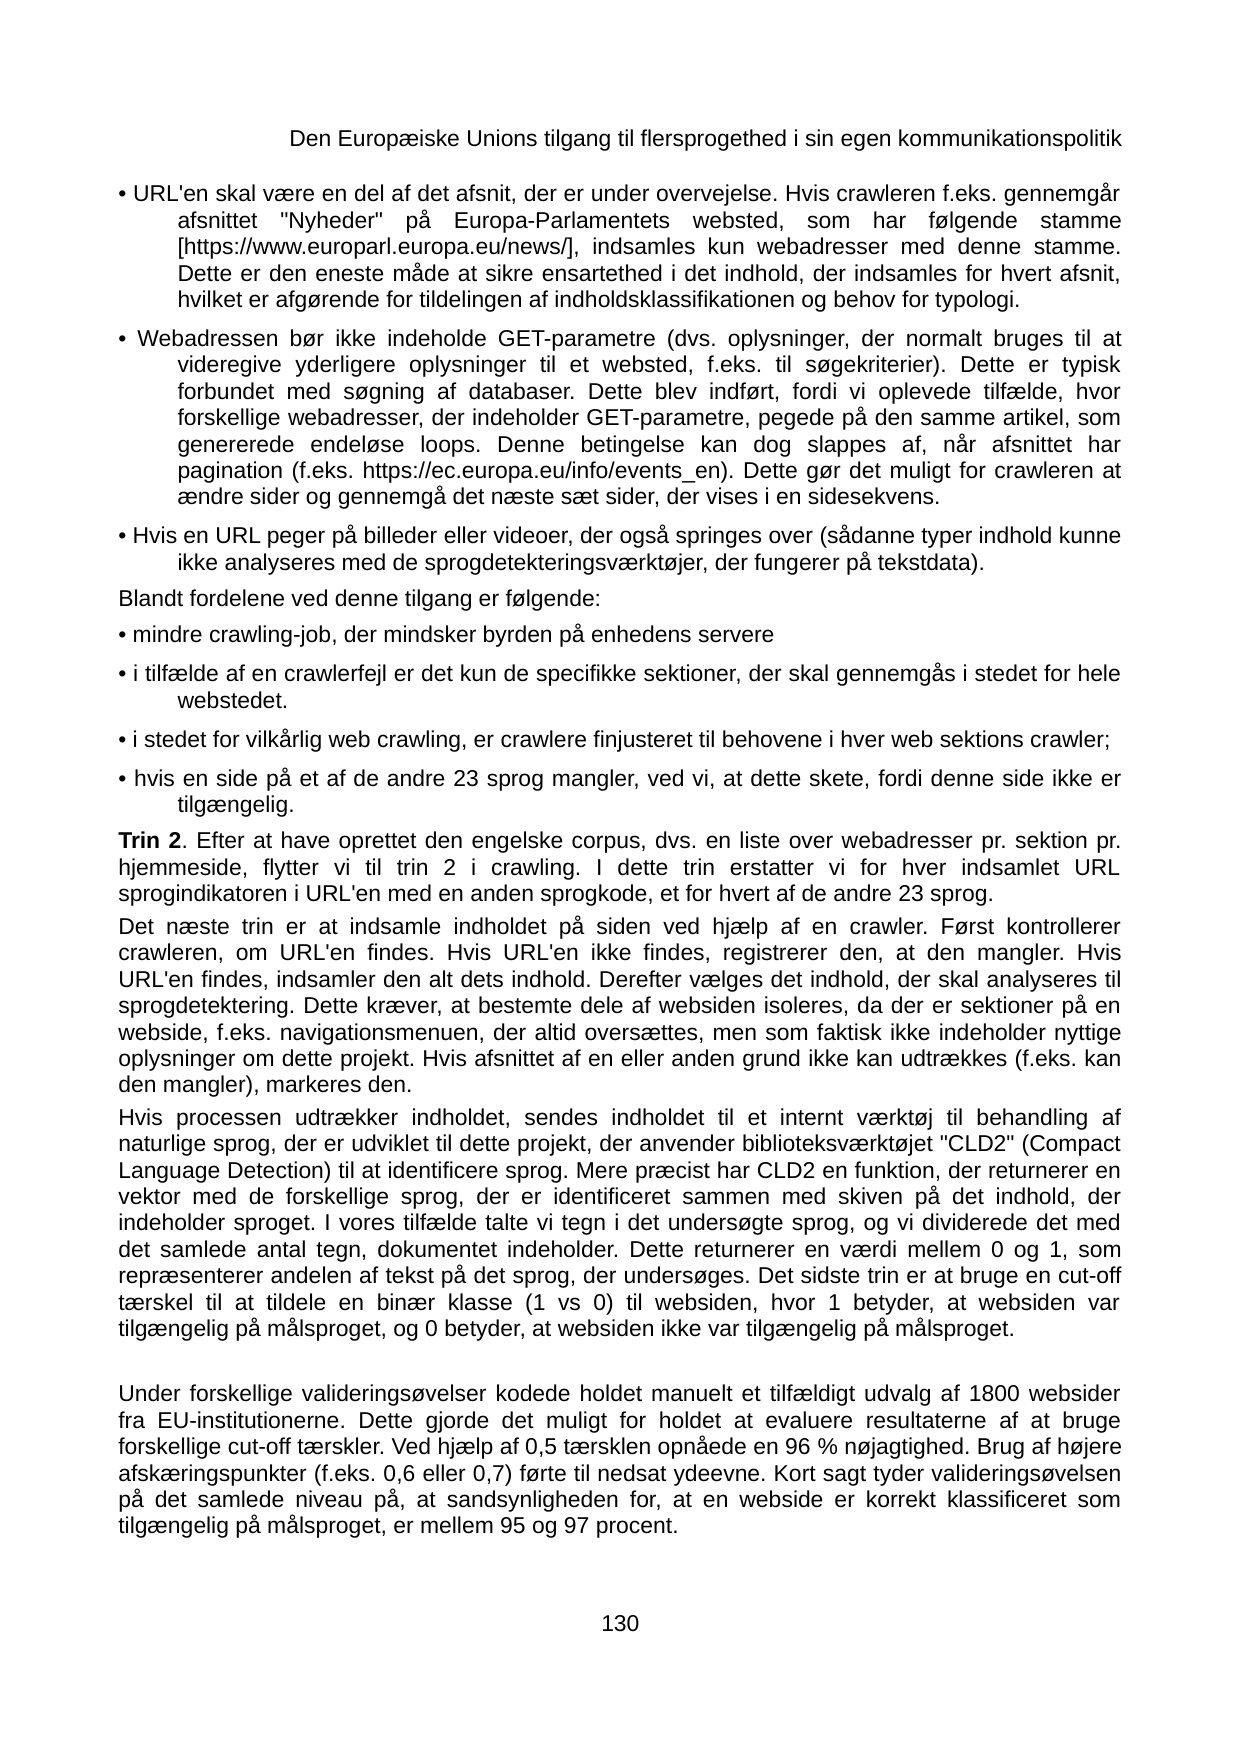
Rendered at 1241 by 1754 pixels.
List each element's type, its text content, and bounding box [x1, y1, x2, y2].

text • Hvis en URL peger på billeder eller videoer, der også springes over (sådanne typer indhold kunne ikke analyseres med de sprogdetekteringsværktøjer, der fungerer på tekstdata). [118, 522, 1122, 575]
text • mindre crawling-job, der mindsker byrden på enhedens servere [118, 621, 1122, 647]
text • hvis en side på et af de andre 23 sprog mangler, ved vi, at dette skete, fordi denne side ikke er tilgængelig. [118, 765, 1122, 818]
text • i tilfælde af en crawlerfejl er det kun de specifikke sektioner, der skal gennemgås i stedet for hele webstedet. [118, 660, 1122, 713]
text • i stedet for vilkårlig web crawling, er crawlere finjusteret til behovene i hver web sektions crawler; [118, 726, 1122, 752]
text Under forskellige valideringsøvelser kodede holdet manuelt et tilfældigt udvalg af 1800 websider fra EU-institutionerne. Dette gjorde det muligt for holdet at evaluere resultaterne af at bruge forskellige cut-off tærskler. Ved hjælp af 0,5 tærsklen opnåede en 96 % nøjagtighed. Brug af højere afskæringspunkter (f.eks. 0,6 eller 0,7) førte til nedsat ydeevne. Kort sagt tyder valideringsøvelsen på det samlede niveau på, at sandsynligheden for, at en webside er korrekt klassificeret som tilgængelig på målsproget, er mellem 95 og 97 procent. [118, 1380, 1122, 1538]
text • URL'en skal være en del af det afsnit, der er under overvejelse. Hvis crawleren f.eks. gennemgår afsnittet "Nyheder" på Europa-Parlamentets websted, som har følgende stamme [https://www.europarl.europa.eu/news/], indsamles kun webadresser med denne stamme. Dette er den eneste måde at sikre ensartethed i det indhold, der indsamles for hvert afsnit, hvilket er afgørende for tildelingen af indholdsklassifikationen og behov for typologi. [118, 180, 1122, 312]
text Trin 2. Efter at have oprettet den engelske corpus, dvs. en liste over webadresser pr. sektion pr. hjemmeside, flytter vi til trin 2 i crawling. I dette trin erstatter vi for hver indsamlet URL sprogindikatoren i URL'en med en anden sprogkode, et for hvert af de andre 23 sprog. [118, 827, 1122, 907]
text Blandt fordelene ved denne tilgang er følgende: [118, 585, 1122, 611]
text • Webadressen bør ikke indeholde GET-parametre (dvs. oplysninger, der normalt bruges til at videregive yderligere oplysninger til et websted, f.eks. til søgekriterier). Dette er typisk forbundet med søgning af databaser. Dette blev indført, fordi vi oplevede tilfælde, hvor forskellige webadresser, der indeholder GET-parametre, pegede på den samme artikel, som genererede endeløse loops. Denne betingelse kan dog slappes af, når afsnittet har pagination (f.eks. https://ec.europa.eu/info/events_en). Dette gør det muligt for crawleren at ændre sider og gennemgå det næste sæt sider, der vises i en sidesekvens. [118, 325, 1122, 509]
text Det næste trin er at indsamle indholdet på siden ved hjælp af en crawler. Først kontrollerer crawleren, om URL'en findes. Hvis URL'en ikke findes, registrerer den, at den mangler. Hvis URL'en findes, indsamler den alt dets indhold. Derefter vælges det indhold, der skal analyseres til sprogdetektering. Dette kræver, at bestemte dele af websiden isoleres, da der er sektioner på en webside, f.eks. navigationsmenuen, der altid oversættes, men som faktisk ikke indeholder nyttige oplysninger om dette projekt. Hvis afsnittet af en eller anden grund ikke kan udtrækkes (f.eks. kan den mangler), markeres den. [118, 913, 1122, 1097]
text Hvis processen udtrækker indholdet, sendes indholdet til et internt værktøj til behandling af naturlige sprog, der er udviklet til dette projekt, der anvender biblioteksværktøjet "CLD2" (Compact Language Detection) til at identificere sprog. Mere præcist har CLD2 en funktion, der returnerer en vektor med de forskellige sprog, der er identificeret sammen med skiven på det indhold, der indeholder sproget. I vores tilfælde talte vi tegn i det undersøgte sprog, og vi dividerede det med det samlede antal tegn, dokumentet indeholder. Dette returnerer en værdi mellem 0 og 1, som repræsenterer andelen af ​​tekst på det sprog, der undersøges. Det sidste trin er at bruge en cut-off tærskel til at tildele en binær klasse (1 vs 0) til websiden, hvor 1 betyder, at websiden var tilgængelig på målsproget, og 0 betyder, at websiden ikke var tilgængelig på målsproget. [118, 1104, 1122, 1341]
